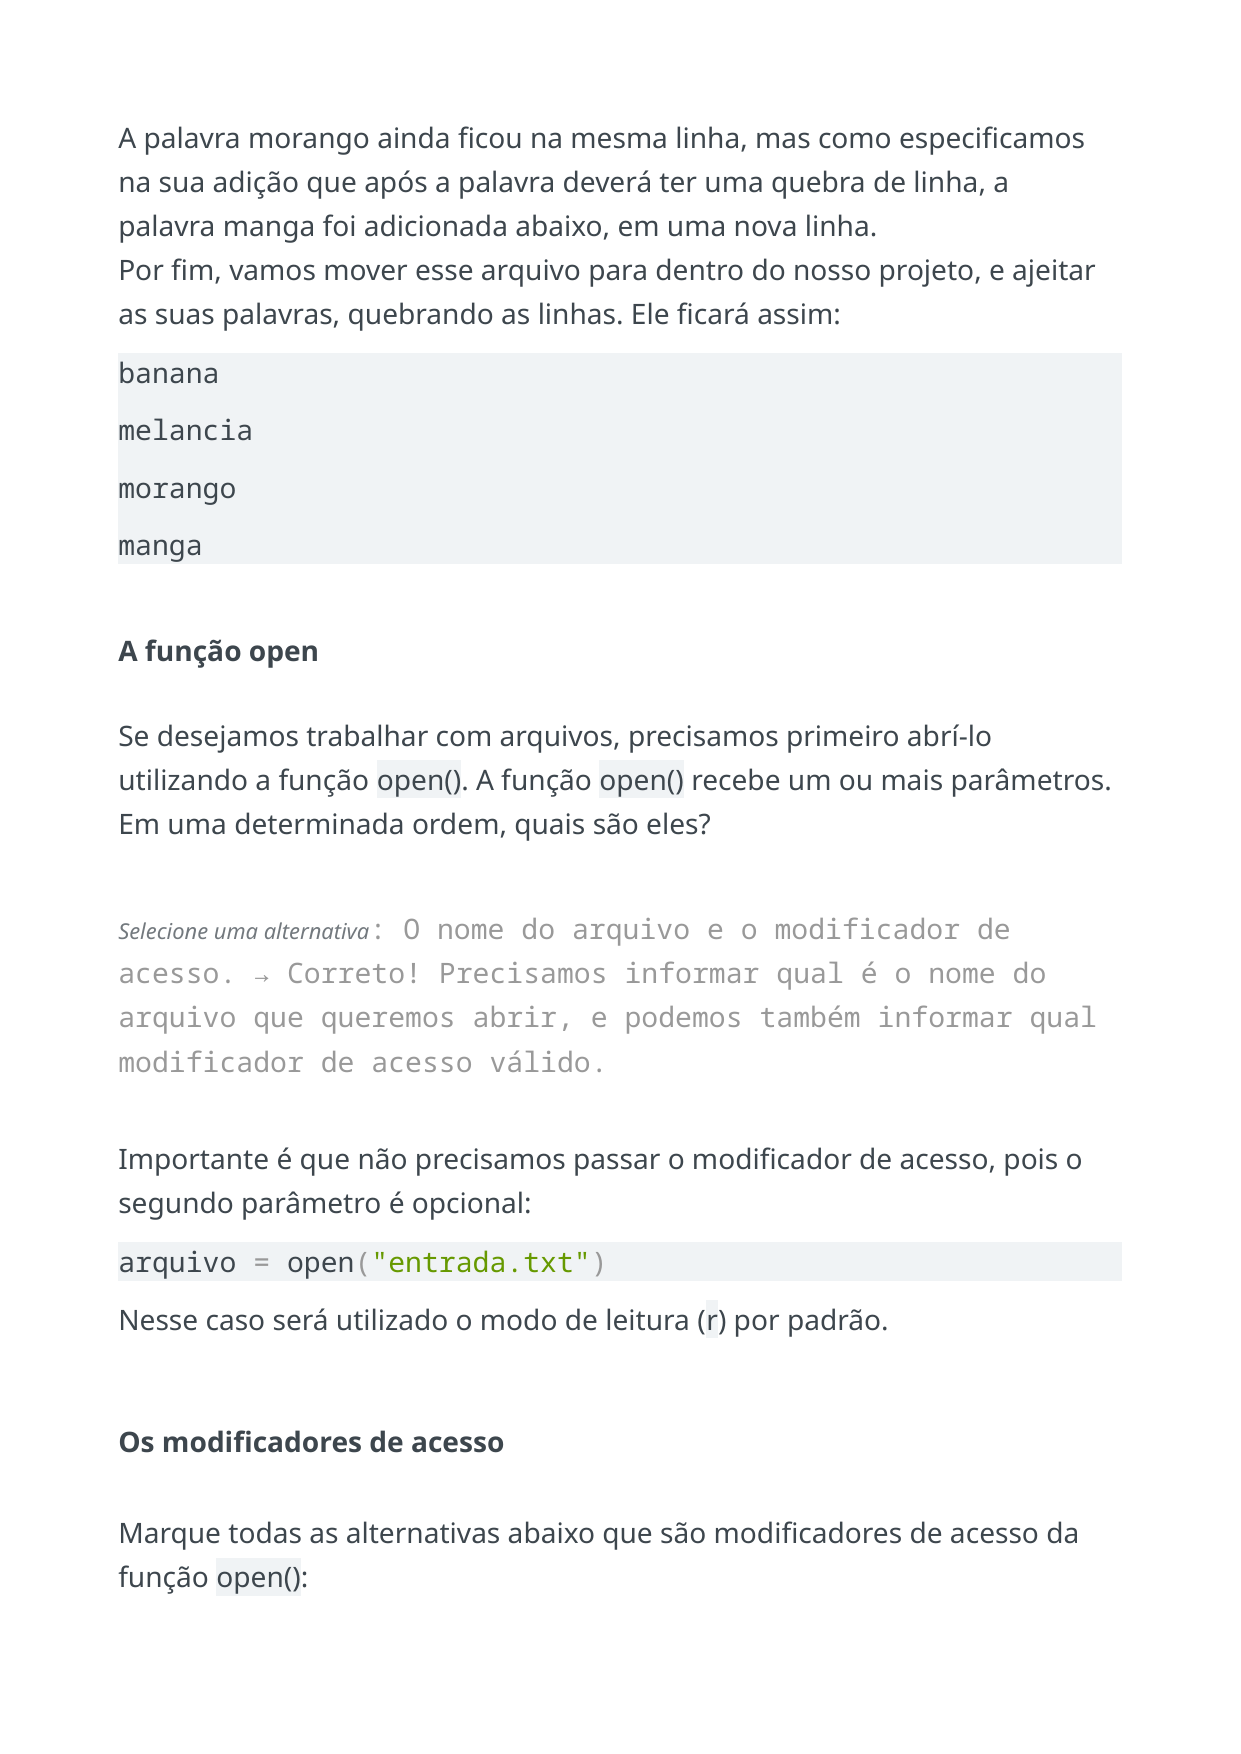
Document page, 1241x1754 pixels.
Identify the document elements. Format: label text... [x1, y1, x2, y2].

subtitle A função open [118, 631, 1122, 669]
subtitle Os modificadores de acesso [118, 1423, 1122, 1461]
text morango [118, 468, 1122, 506]
text A palavra morango ainda ficou na mesma linha, mas como especificamos na sua adição que após a palavra deverá ter uma quebra de linha, a palavra manga foi adicionada abaixo, em uma nova linha. [118, 118, 1122, 244]
text Se desejamos trabalhar com arquivos, precisamos primeiro abrí-lo utilizando a função open(). A função open() recebe um ou mais parâmetros. Em uma determinada ordem, quais são eles? [118, 676, 1122, 842]
text manga [118, 526, 1122, 564]
text Marque todas as alternativas abaixo que são modificadores de acesso da função open(): [118, 1473, 1122, 1596]
text melancia [118, 411, 1122, 449]
text Nesse caso será utilizado o modo de leitura (r) por padrão. [118, 1300, 1122, 1338]
text Selecione uma alternativa: O nome do arquivo e o modificador de acesso. → Correto! Precisamos informar qual é o nome do arquivo que queremos abrir, e podemos também informar qual modificador de acesso válido. [118, 910, 1122, 1080]
text arquivo = open("entrada.txt") [118, 1242, 1122, 1281]
text banana [118, 353, 1122, 391]
text Por fim, vamos mover esse arquivo para dentro do nosso projeto, e ajeitar as suas palavras, quebrando as linhas. Ele ficará assim: [118, 250, 1122, 333]
text Importante é que não precisamos passar o modificador de acesso, pois o segundo parâmetro é opcional: [118, 1140, 1122, 1222]
